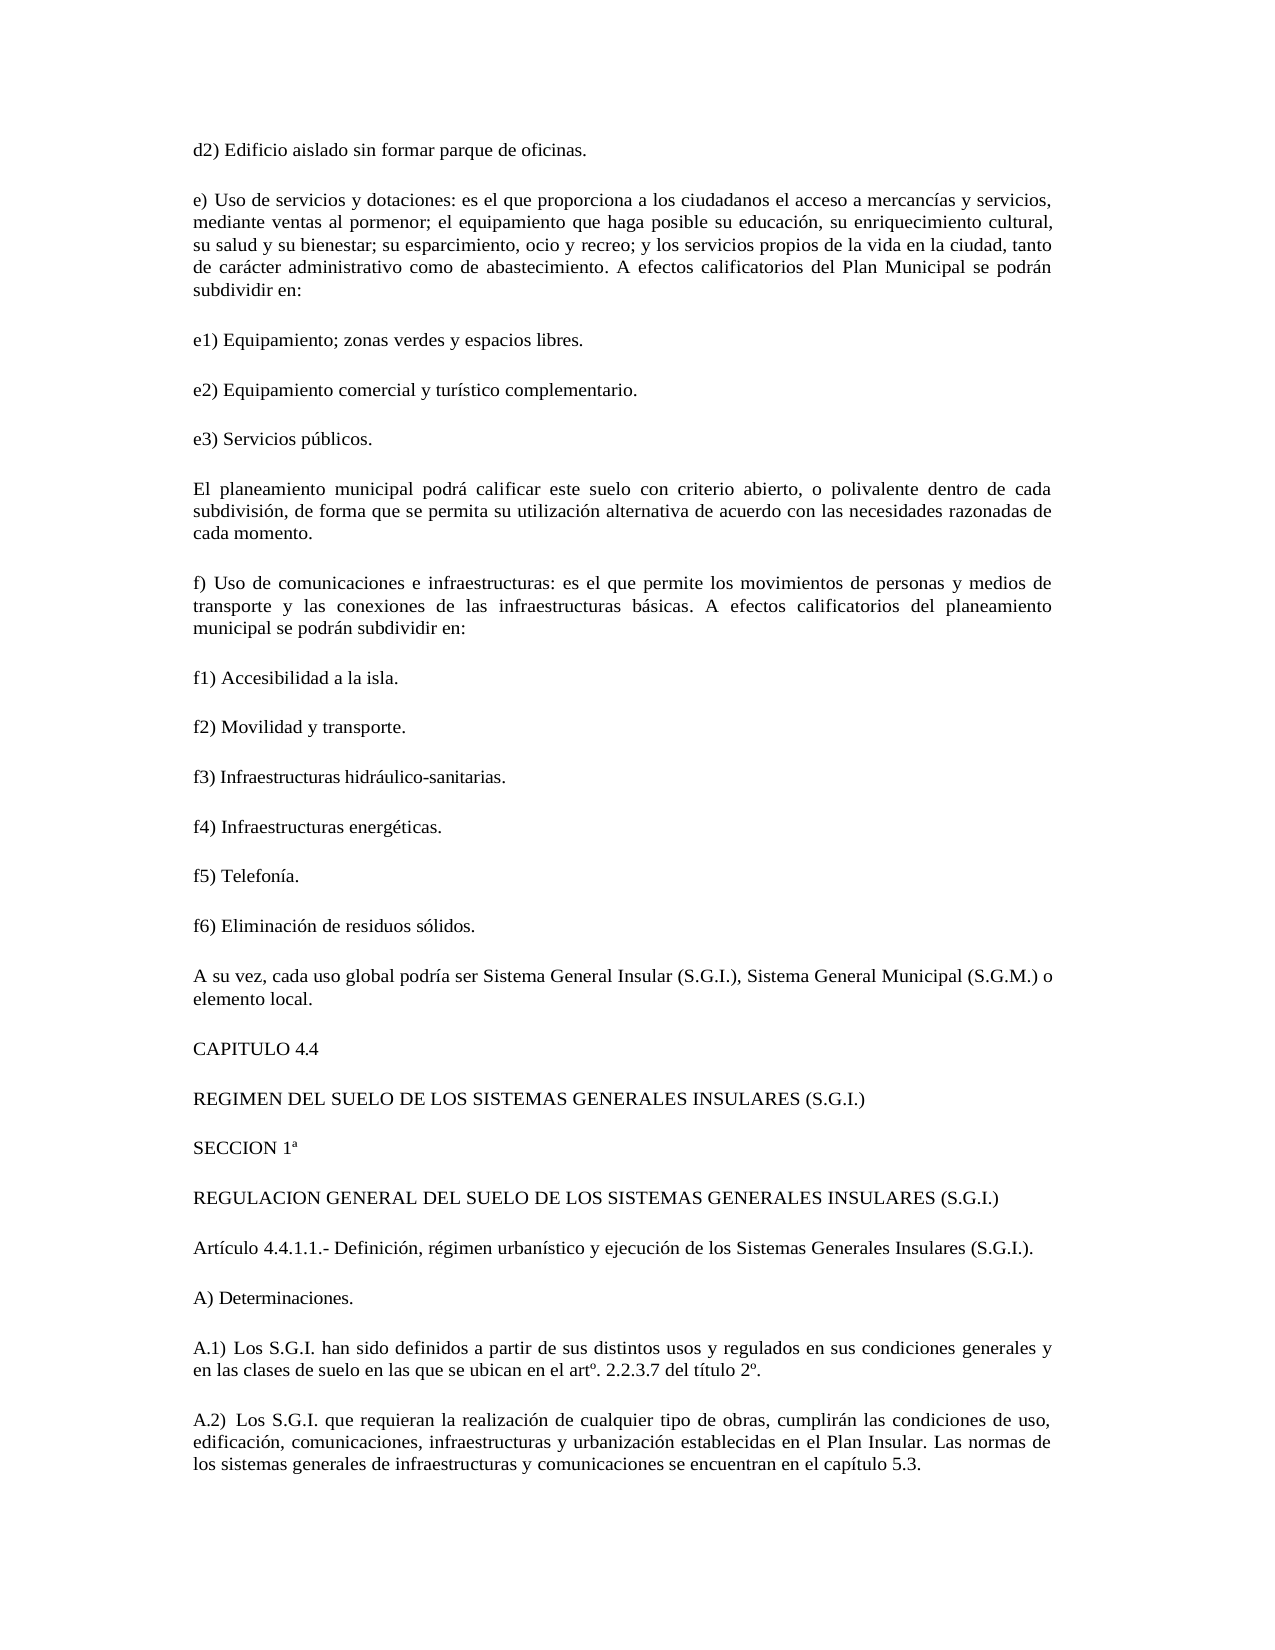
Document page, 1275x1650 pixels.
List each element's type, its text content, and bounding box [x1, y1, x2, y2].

text d2) Edificio aislado sin formar parque de oficinas. [193, 139, 1096, 160]
text f1) Accesibilidad a la isla. f2) Movilidad y transporte. [193, 667, 416, 738]
text f6) Eliminación de residuos sólidos. [193, 915, 1096, 937]
text Artículo 4.4.1.1.- Definición, régimen urbanístico y ejecución de los Sistemas Generales Insulares (S.G.I.). [193, 1237, 1096, 1258]
list Los S.G.I. han sido definidos a partir de sus distintos usos y regulados en sus condiciones generales y en las clases de suelo en las que se ubican en el artº. 2.2.3.7 del título 2º. [193, 1337, 1053, 1381]
text e1) Equipamiento; zonas verdes y espacios libres. [193, 329, 1096, 350]
text El planeamiento municipal podrá calificar este suelo con criterio abierto, o polivalente dentro de cada subdivisión, de forma que se permita su utilización alternativa de acuerdo con las necesidades razonadas de cada momento. [193, 478, 1053, 544]
list Determinaciones. [193, 1287, 1096, 1308]
list Uso de servicios y dotaciones: es el que proporciona a los ciudadanos el acceso a mercancías y servicios, mediante ventas al pormenor; el equipamiento que haga posible su educación, su enriquecimiento cultural, su salud y su bienestar; su esparcimiento, ocio y recreo; y los servicios propios de la vida en la ciudad, tanto de carácter administrativo como de abastecimiento. A efectos calificatorios del Plan Municipal se podrán subdividir en: [193, 188, 1053, 301]
text REGULACION GENERAL DEL SUELO DE LOS SISTEMAS GENERALES INSULARES (S.G.I.) [193, 1187, 1096, 1208]
list Uso de comunicaciones e infraestructuras: es el que permite los movimientos de personas y medios de transporte y las conexiones de las infraestructuras básicas. A efectos calificatorios del planeamiento municipal se podrán subdividir en: [193, 572, 1053, 638]
text f5) Telefonía. [193, 866, 1096, 887]
list Los S.G.I. que requieran la realización de cualquier tipo de obras, cumplirán las condiciones de uso, edificación, comunicaciones, infraestructuras y urbanización establecidas en el Plan Insular. Las normas de los sistemas generales de infraestructuras y comunicaciones se encuentran en el capítulo 5.3. [193, 1409, 1053, 1474]
text REGIMEN DEL SUELO DE LOS SISTEMAS GENERALES INSULARES (S.G.I.) SECCION 1ª [193, 1087, 923, 1159]
text e2) Equipamiento comercial y turístico complementario. e3) Servicios públicos. [193, 379, 643, 450]
text f3) Infraestructuras hidráulico-sanitarias. f4) Infraestructuras energéticas. [193, 766, 527, 837]
text A su vez, cada uso global podría ser Sistema General Insular (S.G.I.), Sistema General Municipal (S.G.M.) o elemento local. [193, 965, 1054, 1009]
text CAPITULO 4.4 [193, 1037, 1096, 1059]
